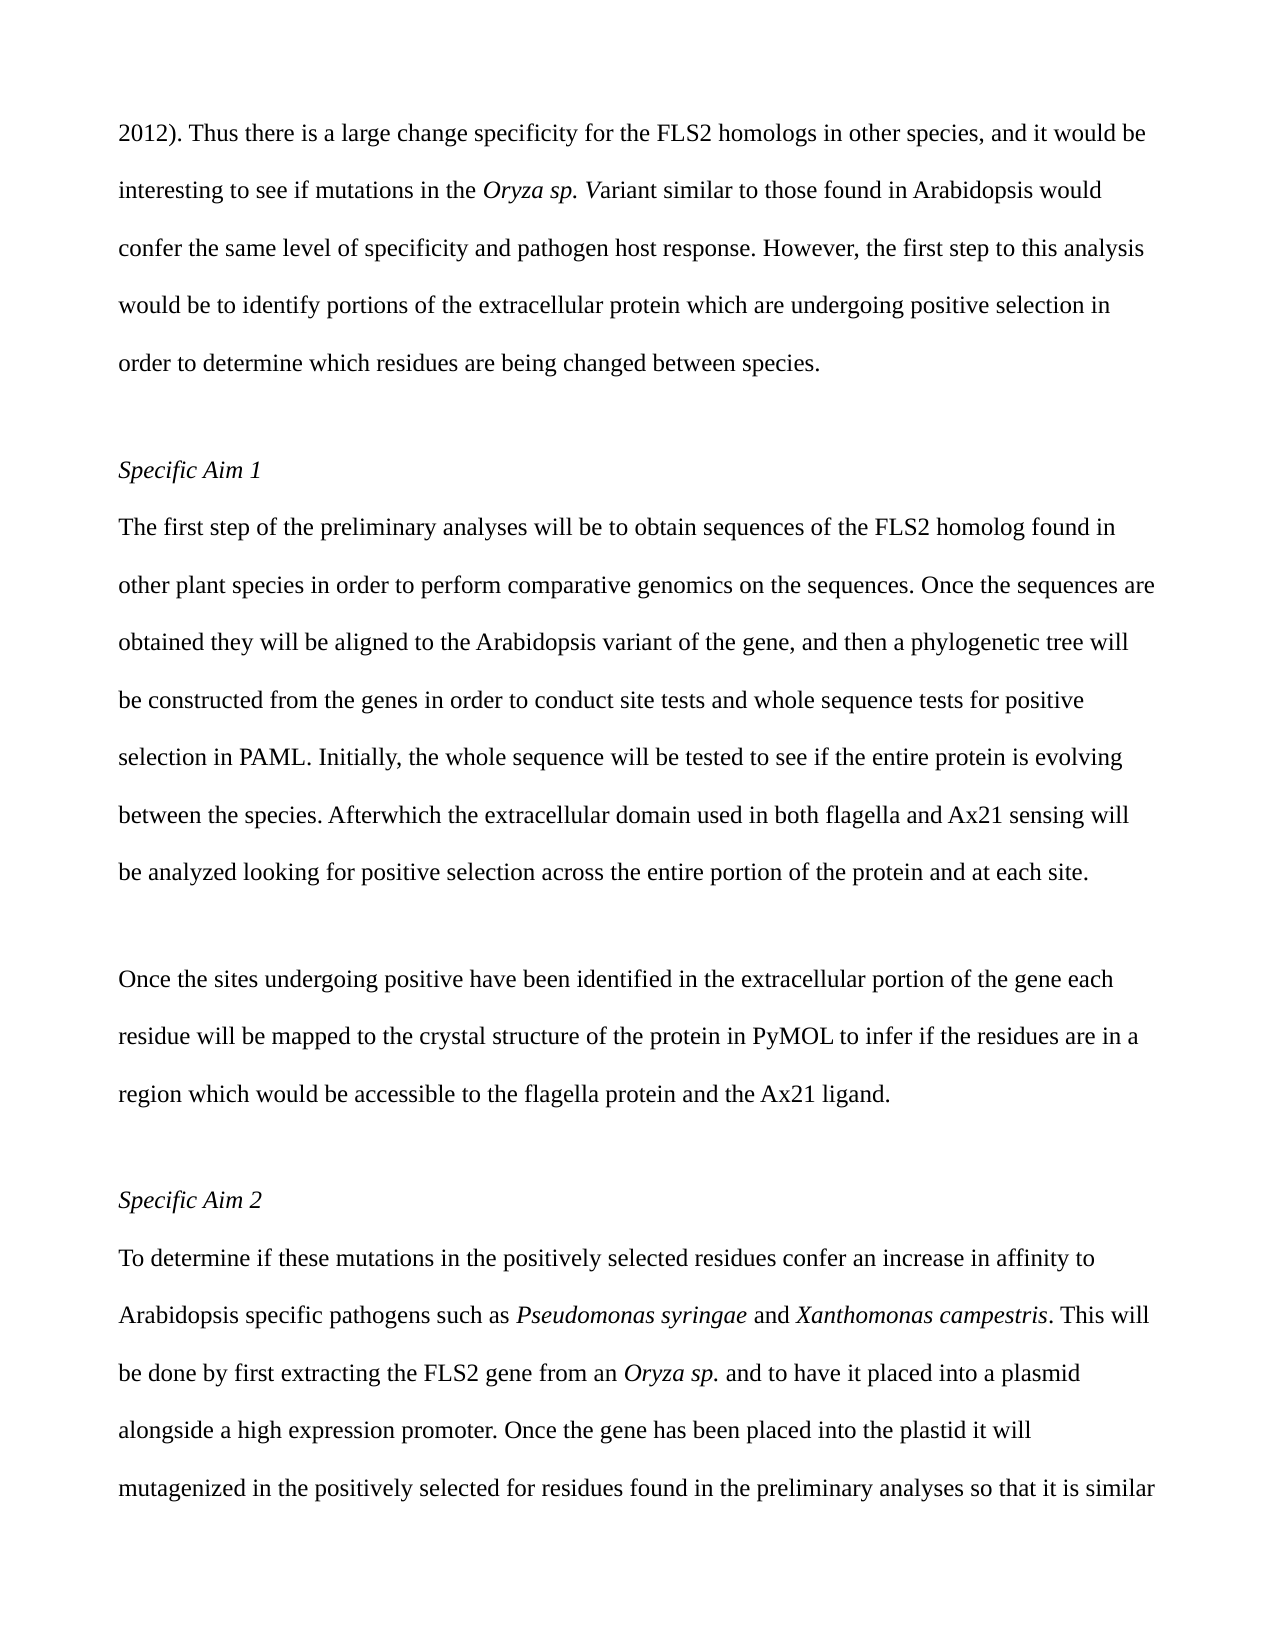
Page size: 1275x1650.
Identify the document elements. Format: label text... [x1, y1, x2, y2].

text To determine if these mutations in the positively selected residues confer an increase in affinity to Arabidopsis specific pathogens such as Pseudomonas syringae and Xanthomonas campestris. This will be done by first extracting the FLS2 gene from an Oryza sp. and to have it placed into a plasmid alongside a high expression promoter. Once the gene has been placed into the plastid it will mutagenized in the positively selected for residues found in the preliminary analyses so that it is similar [118, 1243, 1157, 1502]
text Specific Aim 2 [118, 1185, 1157, 1214]
text Once the sites undergoing positive have been identified in the extracellular portion of the gene each residue will be mapped to the crystal structure of the protein in PyMOL to infer if the residues are in a region which would be accessible to the flagella protein and the Ax21 ligand. [118, 964, 1157, 1107]
text 2012). Thus there is a large change specificity for the FLS2 homologs in other species, and it would be interesting to see if mutations in the Oryza sp. Variant similar to those found in Arabidopsis would confer the same level of specificity and pathogen host response. However, the first step to this analysis would be to identify portions of the extracellular protein which are undergoing positive selection in order to determine which residues are being changed between species. [118, 118, 1157, 377]
text The first step of the preliminary analyses will be to obtain sequences of the FLS2 homolog found in other plant species in order to perform comparative genomics on the sequences. Once the sequences are obtained they will be aligned to the Arabidopsis variant of the gene, and then a phylogenetic tree will be constructed from the genes in order to conduct site tests and whole sequence tests for positive selection in PAML. Initially, the whole sequence will be tested to see if the entire protein is evolving between the species. Afterwhich the extracellular domain used in both flagella and Ax21 sensing will be analyzed looking for positive selection across the entire portion of the protein and at each site. [118, 512, 1157, 886]
text Specific Aim 1 [118, 455, 1157, 483]
